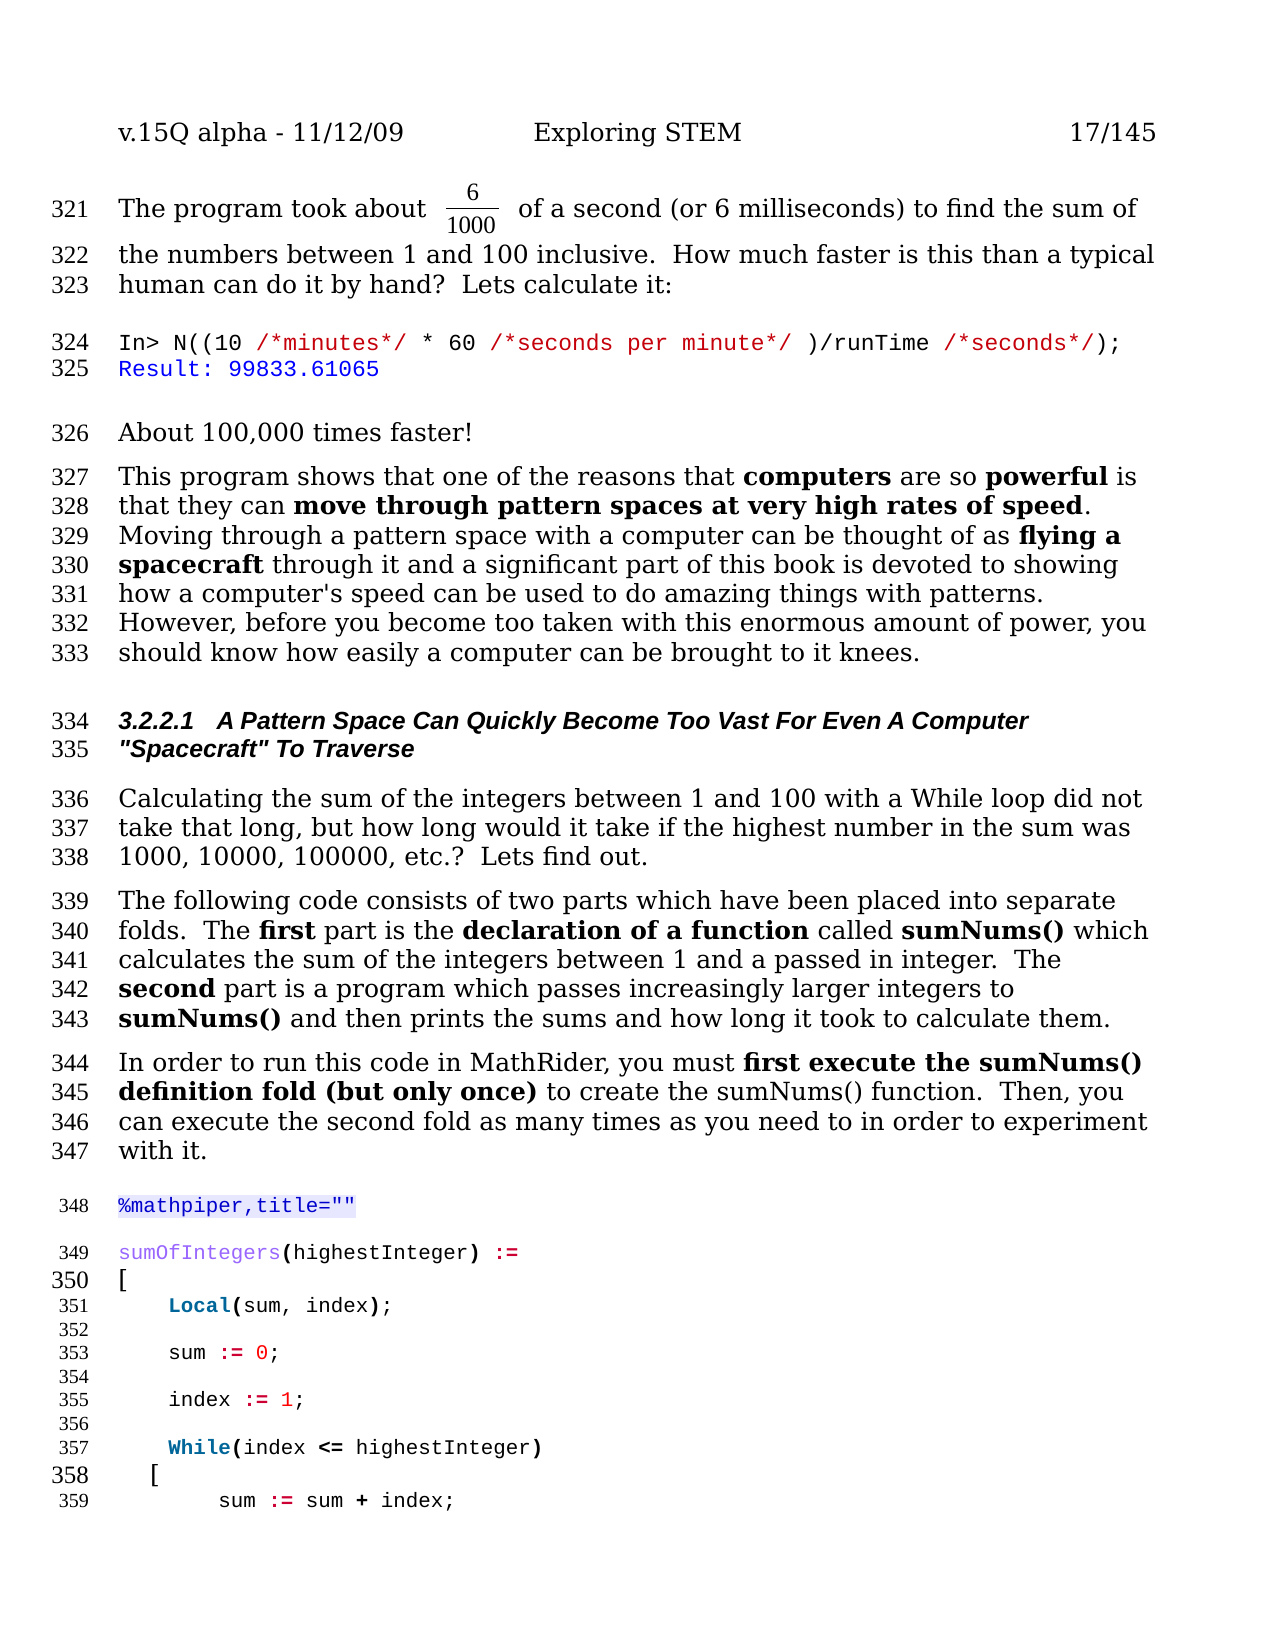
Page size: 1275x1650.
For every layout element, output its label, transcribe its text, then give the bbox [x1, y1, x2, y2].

text sum := 0; [118, 1342, 1157, 1366]
text sumOfIntegers(highestInteger) := [118, 1242, 1157, 1266]
text In order to run this code in MathRider, you must first execute the sumNums() definition fold (but only once) to create the sumNums() function. Then, you can execute the second fold as many times as you need to in order to experiment with it. [118, 1048, 1157, 1165]
text This program shows that one of the reasons that computers are so powerful is that they can move through pattern spaces at very high rates of speed. Moving through a pattern space with a computer can be thought of as flying a spacecraft through it and a significant part of this book is devoted to showing how a computer's speed can be used to do amazing things with patterns. However, before you become too taken with this enormous amount of power, you should know how easily a computer can be brought to it knees. [118, 462, 1157, 667]
text Calculating the sum of the integers between 1 and 100 with a While loop did not take that long, but how long would it take if the highest number in the sum was 1000, 10000, 100000, etc.? Lets find out. [118, 784, 1157, 872]
text [ [118, 1460, 1157, 1489]
text index := 1; [118, 1389, 1157, 1413]
text Local(sum, index); [118, 1295, 1157, 1318]
text The following code consists of two parts which have been placed into separate folds. The first part is the declaration of a function called sumNums() which calculates the sum of the integers between 1 and a passed in integer. The second part is a program which passes increasingly larger integers to sumNums() and then prints the sums and how long it took to calculate them. [118, 887, 1157, 1033]
text sum := sum + index; [118, 1489, 1157, 1513]
text In> N((10 /*minutes*/ * 60 /*seconds per minute*/ )/runTime /*seconds*/); [118, 331, 1157, 357]
text %mathpiper,title="" [118, 1195, 1157, 1218]
text Result: 99833.61065 [118, 357, 1157, 383]
text While(index <= highestInteger) [118, 1437, 1157, 1460]
subtitle A Pattern Space Can Quickly Become Too Vast For Even A Computer "Spacecraft" To Traverse [118, 706, 1157, 763]
text The program took aboutof a second (or 6 milliseconds) to find the sum of the numbers between 1 and 100 inclusive. How much faster is this than a typical human can do it by hand? Lets calculate it: [118, 177, 1157, 299]
text [ [118, 1266, 1157, 1295]
text About 100,000 times faster! [118, 418, 1157, 447]
